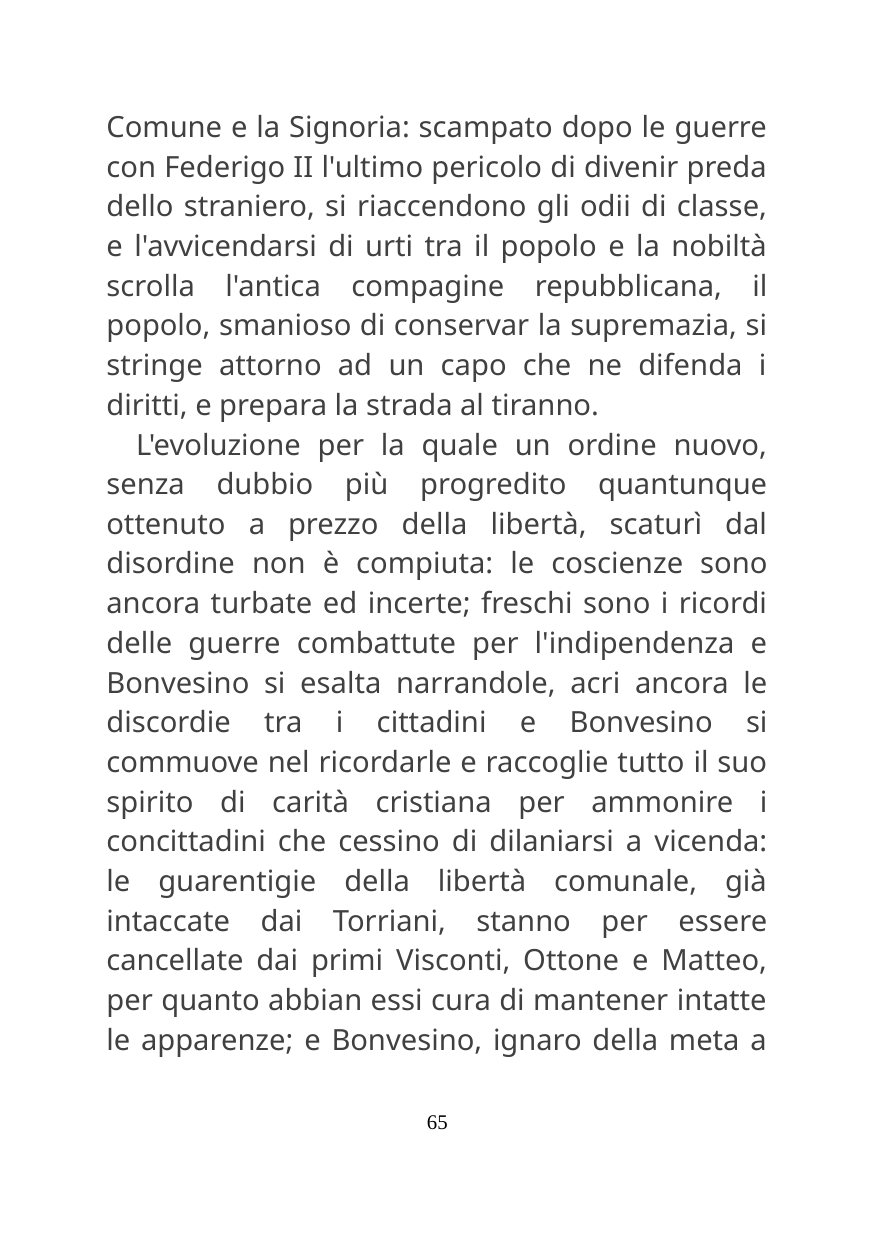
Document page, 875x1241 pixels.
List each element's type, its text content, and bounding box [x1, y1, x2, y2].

text L'evoluzione per la quale un ordine nuovo, senza dubbio più progredito quantunque ottenuto a prezzo della libertà, scaturì dal disordine non è compiuta: le coscienze sono ancora turbate ed incerte; freschi sono i ricordi delle guerre combattute per l'indipendenza e Bonvesino si esalta narrandole, acri ancora le discordie tra i cittadini e Bonvesino si commuove nel ricordarle e raccoglie tutto il suo spirito di carità cristiana per ammonire i concittadini che cessino di dilaniarsi a vicenda: le guarentigie della libertà comunale, già intaccate dai Torriani, stanno per essere cancellate dai primi Visconti, Ottone e Matteo, per quanto abbian essi cura di mantener intatte le apparenze; e Bonvesino, ignaro della meta a [106, 424, 768, 1059]
text Comune e la Signoria: scampato dopo le guerre con Federigo II l'ultimo pericolo di divenir preda dello straniero, si riaccendono gli odii di classe, e l'avvicendarsi di urti tra il popolo e la nobiltà scrolla l'antica compagine repubblicana, il popolo, smanioso di conservar la supremazia, si stringe attorno ad un capo che ne difenda i diritti, e prepara la strada al tiranno. [106, 106, 768, 424]
